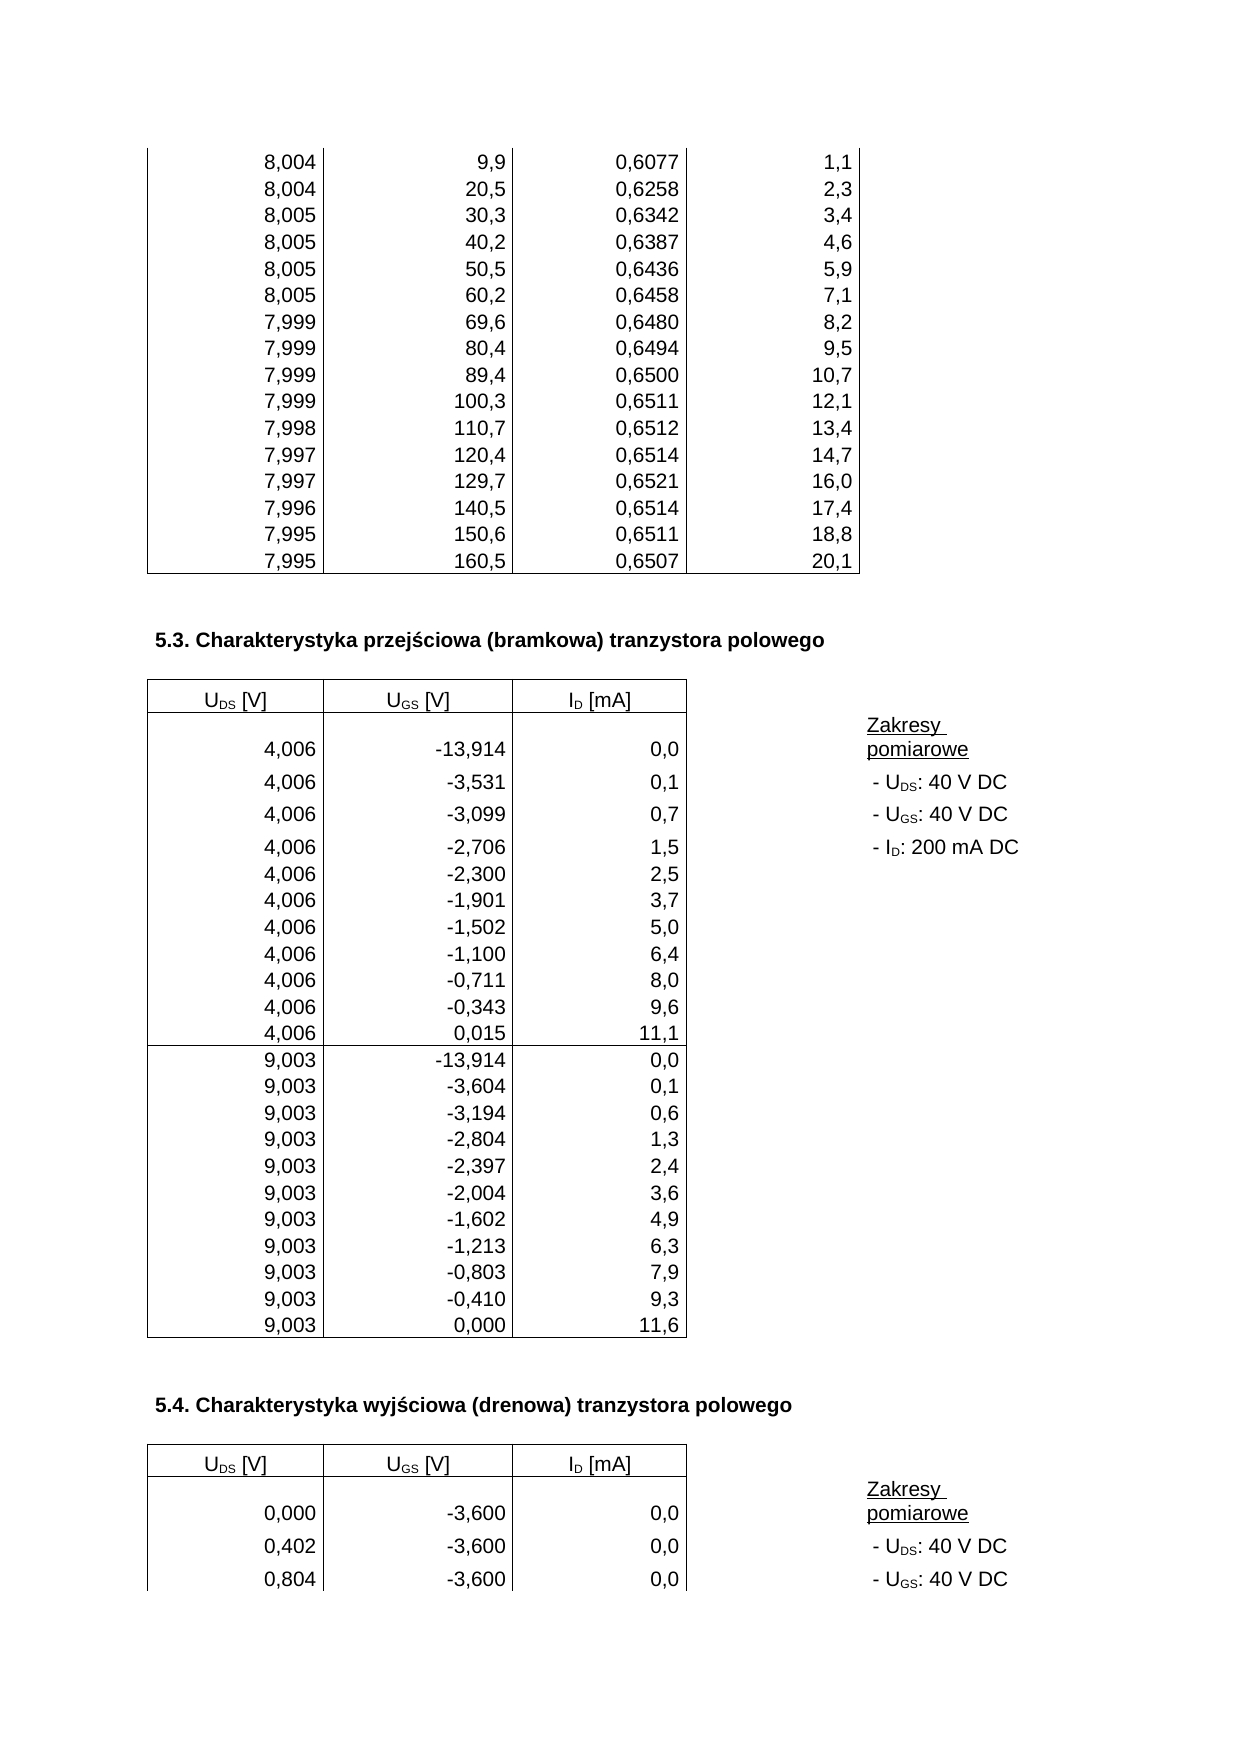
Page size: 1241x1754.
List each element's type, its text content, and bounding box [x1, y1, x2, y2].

table_cell 9,003 [148, 1204, 323, 1231]
table_cell Zakresy pomiarowe [859, 1476, 1028, 1525]
table_cell [1112, 599, 1127, 626]
table_cell 140,5 [324, 493, 512, 519]
table_cell 5.3. Charakterystyka przejściowa (bramkowa) tranzystora polowego [148, 626, 1112, 652]
table_cell [860, 360, 877, 387]
table_cell [1028, 254, 1112, 280]
table_cell 0,6458 [513, 280, 686, 307]
table_cell UGS [V] [324, 680, 512, 712]
table_cell [148, 652, 323, 679]
table_cell [687, 1178, 859, 1204]
table_cell 9,003 [148, 1258, 323, 1284]
table_cell 0,0 [513, 1558, 686, 1591]
table_cell [877, 334, 1028, 360]
table_cell [859, 1258, 877, 1284]
table_cell [686, 1364, 859, 1390]
table_cell [148, 1338, 323, 1364]
table_cell 7,998 [148, 413, 323, 440]
table_cell [1028, 652, 1112, 679]
table_cell [686, 599, 859, 626]
table_cell [877, 1337, 1028, 1364]
table_cell [1112, 1019, 1127, 1045]
table_cell 0,000 [324, 1311, 512, 1337]
table_cell [877, 174, 1028, 201]
table_cell [1112, 440, 1127, 466]
table_cell [513, 574, 686, 599]
table_cell [877, 413, 1028, 440]
table_cell 110,7 [324, 413, 512, 440]
table_cell 0,7 [513, 794, 686, 826]
table_cell [1028, 1284, 1112, 1311]
table_cell [1028, 1178, 1112, 1204]
table_cell [687, 826, 859, 859]
table_cell -3,194 [324, 1098, 512, 1125]
table_cell [686, 1337, 859, 1364]
table_cell 4,006 [148, 939, 323, 965]
table_cell -1,502 [324, 912, 512, 939]
table_cell -13,914 [324, 1046, 512, 1072]
table_cell 2,4 [513, 1151, 686, 1178]
table_cell 0,0 [513, 1525, 686, 1558]
table_cell [1028, 912, 1112, 939]
table_cell [877, 520, 1028, 546]
table_cell [1028, 1525, 1112, 1558]
table_cell 13,4 [687, 413, 859, 440]
table_cell [1028, 440, 1112, 466]
table_cell UGS [V] [324, 1445, 512, 1476]
table_cell [877, 440, 1028, 466]
table_cell [877, 493, 1028, 519]
table_cell 0,000 [148, 1477, 323, 1525]
table_cell [1112, 174, 1127, 201]
table_cell [859, 652, 877, 679]
table_cell 4,006 [148, 1019, 323, 1045]
table_cell [1028, 826, 1112, 859]
table_cell -2,300 [324, 859, 512, 886]
table_cell [860, 148, 877, 174]
table_cell [877, 254, 1028, 280]
table_cell 7,997 [148, 440, 323, 466]
table_cell [687, 1072, 859, 1098]
table_cell [877, 1311, 1028, 1337]
table_cell [687, 1476, 859, 1525]
table_cell [1112, 859, 1127, 886]
table_cell -3,600 [324, 1558, 512, 1591]
table_cell - UGS: 40 V DC [859, 794, 1028, 826]
table_cell 3,6 [513, 1178, 686, 1204]
table_cell 8,005 [148, 201, 323, 227]
table_cell 9,5 [687, 334, 859, 360]
table_cell UDS [V] [148, 1445, 323, 1476]
table_cell [877, 1364, 1028, 1390]
table_cell [859, 1417, 877, 1443]
table_cell [859, 1231, 877, 1257]
table_cell 8,005 [148, 280, 323, 307]
table_cell [1028, 148, 1112, 174]
table_cell 9,3 [513, 1284, 686, 1311]
table_cell [859, 1045, 877, 1072]
table_cell [1028, 201, 1112, 227]
table_cell [513, 1364, 686, 1390]
table_cell [877, 148, 1028, 174]
table_cell 7,999 [148, 387, 323, 413]
table_cell [687, 1204, 859, 1231]
table_cell Zakresy pomiarowe [859, 712, 1028, 761]
table_cell [687, 1045, 859, 1072]
table_cell [1112, 1284, 1127, 1311]
table_cell 3,7 [513, 886, 686, 912]
table_cell 20,1 [687, 546, 859, 573]
table_cell [1028, 466, 1112, 493]
table_cell 2,3 [687, 174, 859, 201]
table_cell [877, 387, 1028, 413]
table_cell [1028, 387, 1112, 413]
table_cell [1112, 652, 1127, 679]
table_cell [1028, 761, 1112, 793]
table_cell [1028, 599, 1112, 626]
table_cell 9,9 [324, 148, 512, 174]
table_cell [859, 1098, 877, 1125]
table_cell [877, 360, 1028, 387]
table_cell [1028, 360, 1112, 387]
table_cell [148, 1364, 323, 1390]
table_cell 0,0 [513, 1477, 686, 1525]
table_cell 0,6500 [513, 360, 686, 387]
table_cell -3,600 [324, 1477, 512, 1525]
table_cell [687, 1558, 859, 1591]
table_cell -0,711 [324, 965, 512, 992]
table_cell [1112, 826, 1127, 859]
table_cell [1028, 1204, 1112, 1231]
table_cell 4,6 [687, 227, 859, 254]
table_cell [1112, 712, 1127, 761]
table_cell 0,6077 [513, 148, 686, 174]
table_cell 0,6521 [513, 466, 686, 493]
table_cell [1028, 546, 1112, 573]
table_cell [860, 546, 877, 573]
table_cell [1112, 1231, 1127, 1257]
table_cell [323, 1338, 513, 1364]
table_cell [859, 939, 877, 965]
table_cell -2,397 [324, 1151, 512, 1178]
table_cell 6,3 [513, 1231, 686, 1257]
table_cell 4,006 [148, 713, 323, 761]
table_cell 5,0 [513, 912, 686, 939]
table_cell [687, 1284, 859, 1311]
table_cell [877, 1019, 1028, 1045]
table_cell [1112, 360, 1127, 387]
table_cell [1112, 626, 1127, 652]
table_cell 0,6 [513, 1098, 686, 1125]
table_cell -3,604 [324, 1072, 512, 1098]
table_cell [1112, 1151, 1127, 1178]
table_cell [1112, 1476, 1127, 1525]
table_cell [687, 679, 859, 712]
table_cell [1112, 493, 1127, 519]
table_cell [860, 174, 877, 201]
table_cell 0,804 [148, 1558, 323, 1591]
table_cell 9,003 [148, 1098, 323, 1125]
table_cell [687, 1151, 859, 1178]
table_cell [859, 599, 877, 626]
table_cell 4,006 [148, 992, 323, 1018]
table_cell -2,706 [324, 826, 512, 859]
table_cell [1112, 1417, 1127, 1443]
table_cell [877, 886, 1028, 912]
table_cell [877, 1072, 1028, 1098]
table_cell 1,1 [687, 148, 859, 174]
table_cell 7,995 [148, 520, 323, 546]
table_cell 3,4 [687, 201, 859, 227]
table_cell [1112, 573, 1127, 599]
table_cell [877, 859, 1028, 886]
table_cell -0,410 [324, 1284, 512, 1311]
table_cell -1,100 [324, 939, 512, 965]
table_cell [687, 859, 859, 886]
table_cell [1112, 1525, 1127, 1558]
table_cell [877, 573, 1028, 599]
table_cell [1112, 413, 1127, 440]
table_cell 4,006 [148, 761, 323, 793]
table_cell 0,6511 [513, 387, 686, 413]
table_cell [859, 1019, 877, 1045]
table_cell [859, 965, 877, 992]
table_cell [687, 794, 859, 826]
table_cell 18,8 [687, 520, 859, 546]
table_cell - UGS: 40 V DC [859, 1558, 1028, 1591]
table_cell [1028, 1311, 1112, 1337]
table_cell [1028, 280, 1112, 307]
table_cell 11,1 [513, 1019, 686, 1045]
table_cell 7,999 [148, 307, 323, 333]
table_cell [1028, 1364, 1112, 1390]
table_cell [1112, 227, 1127, 254]
table_cell 9,003 [148, 1284, 323, 1311]
table_cell [877, 679, 1028, 712]
table_cell [859, 1444, 877, 1476]
table_cell 0,6507 [513, 546, 686, 573]
table_cell [860, 387, 877, 413]
table_cell [686, 574, 859, 599]
table_cell 8,005 [148, 227, 323, 254]
table_cell 4,006 [148, 886, 323, 912]
table_cell [1112, 1444, 1127, 1476]
table_cell [687, 1231, 859, 1257]
table_cell [323, 1417, 513, 1443]
table_cell [860, 334, 877, 360]
table_cell [687, 912, 859, 939]
table_cell [1028, 1258, 1112, 1284]
table_cell 8,004 [148, 174, 323, 201]
table_cell [148, 599, 323, 626]
table_cell 9,003 [148, 1072, 323, 1098]
table_cell [1028, 679, 1112, 712]
table_cell [687, 1019, 859, 1045]
table_cell - UDS: 40 V DC [859, 1525, 1028, 1558]
table_cell 7,999 [148, 334, 323, 360]
table_cell 1,5 [513, 826, 686, 859]
table_cell 14,7 [687, 440, 859, 466]
table_cell 17,4 [687, 493, 859, 519]
table_cell [1112, 387, 1127, 413]
table_cell [859, 886, 877, 912]
table_cell [859, 573, 877, 599]
table_cell [860, 466, 877, 493]
table_cell [877, 1284, 1028, 1311]
table_cell [1028, 886, 1112, 912]
table_cell [1112, 794, 1127, 826]
table_cell [877, 307, 1028, 333]
table_cell [859, 1151, 877, 1178]
table_cell [1028, 1072, 1112, 1098]
table_cell 4,006 [148, 794, 323, 826]
table_cell [1112, 1364, 1127, 1390]
table_cell 89,4 [324, 360, 512, 387]
table_cell 4,006 [148, 859, 323, 886]
table_cell [859, 679, 877, 712]
table_cell 0,0 [513, 713, 686, 761]
table_cell 12,1 [687, 387, 859, 413]
table_cell 0,6514 [513, 440, 686, 466]
table_cell [1028, 334, 1112, 360]
table_cell [877, 652, 1028, 679]
table_cell [1112, 546, 1127, 573]
table_cell [1028, 227, 1112, 254]
table_cell 50,5 [324, 254, 512, 280]
table_cell 9,003 [148, 1178, 323, 1204]
table_cell [877, 546, 1028, 573]
table_cell [877, 1178, 1028, 1204]
table_cell [686, 1417, 859, 1443]
table_cell [323, 599, 513, 626]
table_cell [859, 1284, 877, 1311]
table_cell 80,4 [324, 334, 512, 360]
table_cell [859, 1072, 877, 1098]
table_cell [687, 1125, 859, 1151]
table_cell 7,996 [148, 493, 323, 519]
table_cell 60,2 [324, 280, 512, 307]
table_cell 7,997 [148, 466, 323, 493]
table_cell [859, 1204, 877, 1231]
table_cell [877, 992, 1028, 1018]
table_cell [1028, 992, 1112, 1018]
table_cell [860, 254, 877, 280]
table_cell 10,7 [687, 360, 859, 387]
table_cell 7,995 [148, 546, 323, 573]
table_cell 0,015 [324, 1019, 512, 1045]
table_cell [1112, 886, 1127, 912]
table_cell 7,1 [687, 280, 859, 307]
table_cell 4,006 [148, 826, 323, 859]
table_cell 8,2 [687, 307, 859, 333]
table_cell [323, 574, 513, 599]
table_cell [1028, 573, 1112, 599]
table_cell [877, 1231, 1028, 1257]
table_cell [877, 939, 1028, 965]
table_cell 7,999 [148, 360, 323, 387]
table_cell [1028, 794, 1112, 826]
table_cell [1028, 493, 1112, 519]
table_cell [859, 992, 877, 1018]
table_cell [1112, 466, 1127, 493]
table_cell [686, 652, 859, 679]
table_cell UDS [V] [148, 680, 323, 712]
table_cell -1,602 [324, 1204, 512, 1231]
table_cell 7,9 [513, 1258, 686, 1284]
table_cell 4,006 [148, 965, 323, 992]
table_cell [1028, 520, 1112, 546]
table_cell 0,6494 [513, 334, 686, 360]
table_cell [1028, 1045, 1112, 1072]
table_cell [1112, 939, 1127, 965]
table_cell 0,6342 [513, 201, 686, 227]
table_cell [323, 1364, 513, 1390]
table_cell 8,0 [513, 965, 686, 992]
table_cell [513, 1338, 686, 1364]
table_cell [513, 599, 686, 626]
table_cell 100,3 [324, 387, 512, 413]
table_cell [877, 1417, 1028, 1443]
table_cell [1028, 1337, 1112, 1364]
table_cell 5.4. Charakterystyka wyjściowa (drenowa) tranzystora polowego [148, 1390, 1112, 1417]
table_cell [687, 1525, 859, 1558]
table_cell -13,914 [324, 713, 512, 761]
table_cell [1028, 413, 1112, 440]
table_cell [1028, 1417, 1112, 1443]
table_cell [687, 886, 859, 912]
table_cell [859, 912, 877, 939]
table_cell [877, 1045, 1028, 1072]
table_cell 6,4 [513, 939, 686, 965]
table_cell 160,5 [324, 546, 512, 573]
table_cell 30,3 [324, 201, 512, 227]
table_cell 0,6258 [513, 174, 686, 201]
table_cell 0,6480 [513, 307, 686, 333]
table_cell [860, 493, 877, 519]
table_cell 8,005 [148, 254, 323, 280]
table_cell [860, 307, 877, 333]
table_cell ID [mA] [513, 1445, 686, 1476]
table_cell [687, 992, 859, 1018]
table_cell -3,531 [324, 761, 512, 793]
table_cell [513, 652, 686, 679]
table_cell [1112, 1390, 1127, 1417]
table_cell 120,4 [324, 440, 512, 466]
table_cell [1112, 307, 1127, 333]
table_cell [687, 1258, 859, 1284]
table_cell -0,343 [324, 992, 512, 1018]
table_cell [1112, 1204, 1127, 1231]
table_cell [859, 1311, 877, 1337]
table_cell [1028, 174, 1112, 201]
table_cell - UDS: 40 V DC [859, 761, 1028, 793]
table_cell 0,1 [513, 1072, 686, 1098]
table_cell [1028, 712, 1112, 761]
table_cell 2,5 [513, 859, 686, 886]
table_cell -3,099 [324, 794, 512, 826]
table_cell [877, 1204, 1028, 1231]
table_cell 9,6 [513, 992, 686, 1018]
table_cell [323, 652, 513, 679]
table_cell 69,6 [324, 307, 512, 333]
table_cell [877, 599, 1028, 626]
table_cell [1112, 679, 1127, 712]
table_cell [877, 466, 1028, 493]
table_cell -2,004 [324, 1178, 512, 1204]
table_cell [877, 280, 1028, 307]
table_cell [1112, 965, 1127, 992]
table_cell [1112, 334, 1127, 360]
table_cell [877, 965, 1028, 992]
table_cell [1112, 1258, 1127, 1284]
table_cell [1112, 1125, 1127, 1151]
table_cell [1112, 1558, 1127, 1591]
table_cell 5,9 [687, 254, 859, 280]
table_cell 11,6 [513, 1311, 686, 1337]
table_cell [1112, 1178, 1127, 1204]
table_cell [860, 280, 877, 307]
table_cell [1028, 307, 1112, 333]
table_cell [687, 965, 859, 992]
table_cell 9,003 [148, 1231, 323, 1257]
table_cell [1112, 254, 1127, 280]
table_cell [1028, 1019, 1112, 1045]
table_cell [877, 227, 1028, 254]
table_cell 9,003 [148, 1046, 323, 1072]
table_cell [877, 1258, 1028, 1284]
table_cell [859, 859, 877, 886]
table_cell [1112, 761, 1127, 793]
table_cell [1112, 148, 1127, 174]
table_cell [877, 1444, 1028, 1476]
table_cell [859, 1125, 877, 1151]
table_cell [148, 1417, 323, 1443]
table_cell [1112, 1098, 1127, 1125]
table_cell [1028, 1444, 1112, 1476]
table_cell [860, 227, 877, 254]
table_cell [860, 413, 877, 440]
table_cell 9,003 [148, 1311, 323, 1337]
table_cell [1028, 1476, 1112, 1525]
table_cell 150,6 [324, 520, 512, 546]
table_cell [860, 440, 877, 466]
table_cell [687, 939, 859, 965]
table_cell [1028, 1125, 1112, 1151]
table_cell 1,3 [513, 1125, 686, 1151]
table_cell 0,6512 [513, 413, 686, 440]
table_cell 4,006 [148, 912, 323, 939]
table_cell 4,9 [513, 1204, 686, 1231]
table_cell [859, 1337, 877, 1364]
table_cell 129,7 [324, 466, 512, 493]
table_cell [1112, 1337, 1127, 1364]
table_cell -3,600 [324, 1525, 512, 1558]
table_cell ID [mA] [513, 680, 686, 712]
table_cell 8,004 [148, 148, 323, 174]
table_cell [877, 1125, 1028, 1151]
table_cell [1112, 280, 1127, 307]
table_cell [687, 1444, 859, 1476]
table_cell [1112, 992, 1127, 1018]
table_cell [687, 761, 859, 793]
table_cell [1112, 1311, 1127, 1337]
table_cell 0,6511 [513, 520, 686, 546]
table_cell [877, 1098, 1028, 1125]
table_cell [1028, 1098, 1112, 1125]
table_cell - ID: 200 mA DC [859, 826, 1028, 859]
table_cell 9,003 [148, 1125, 323, 1151]
table_cell [1028, 1151, 1112, 1178]
table_cell [687, 1098, 859, 1125]
table_cell 9,003 [148, 1151, 323, 1178]
table_cell 0,402 [148, 1525, 323, 1558]
table_cell 0,0 [513, 1046, 686, 1072]
table_cell [1112, 1072, 1127, 1098]
table_cell [859, 1178, 877, 1204]
table_cell [1112, 912, 1127, 939]
table_cell [859, 1364, 877, 1390]
table_cell 0,6514 [513, 493, 686, 519]
table_cell -1,901 [324, 886, 512, 912]
table_cell [1028, 1231, 1112, 1257]
table_cell [1028, 939, 1112, 965]
table_cell [1028, 859, 1112, 886]
table_cell [1112, 1045, 1127, 1072]
table_cell -2,804 [324, 1125, 512, 1151]
table_cell 16,0 [687, 466, 859, 493]
table_cell [1028, 965, 1112, 992]
table_cell [687, 1311, 859, 1337]
table_cell [860, 520, 877, 546]
table_cell [860, 201, 877, 227]
table_cell [877, 1151, 1028, 1178]
table_cell -0,803 [324, 1258, 512, 1284]
table_cell 40,2 [324, 227, 512, 254]
table_cell [148, 574, 323, 599]
table_cell 0,6387 [513, 227, 686, 254]
table_cell 0,1 [513, 761, 686, 793]
table_cell [877, 912, 1028, 939]
table_cell [1028, 1558, 1112, 1591]
table_cell [1112, 520, 1127, 546]
table_cell 20,5 [324, 174, 512, 201]
table_cell [877, 201, 1028, 227]
table_cell [687, 712, 859, 761]
table_cell [513, 1417, 686, 1443]
table_cell [1112, 201, 1127, 227]
table_cell 0,6436 [513, 254, 686, 280]
table_cell -1,213 [324, 1231, 512, 1257]
